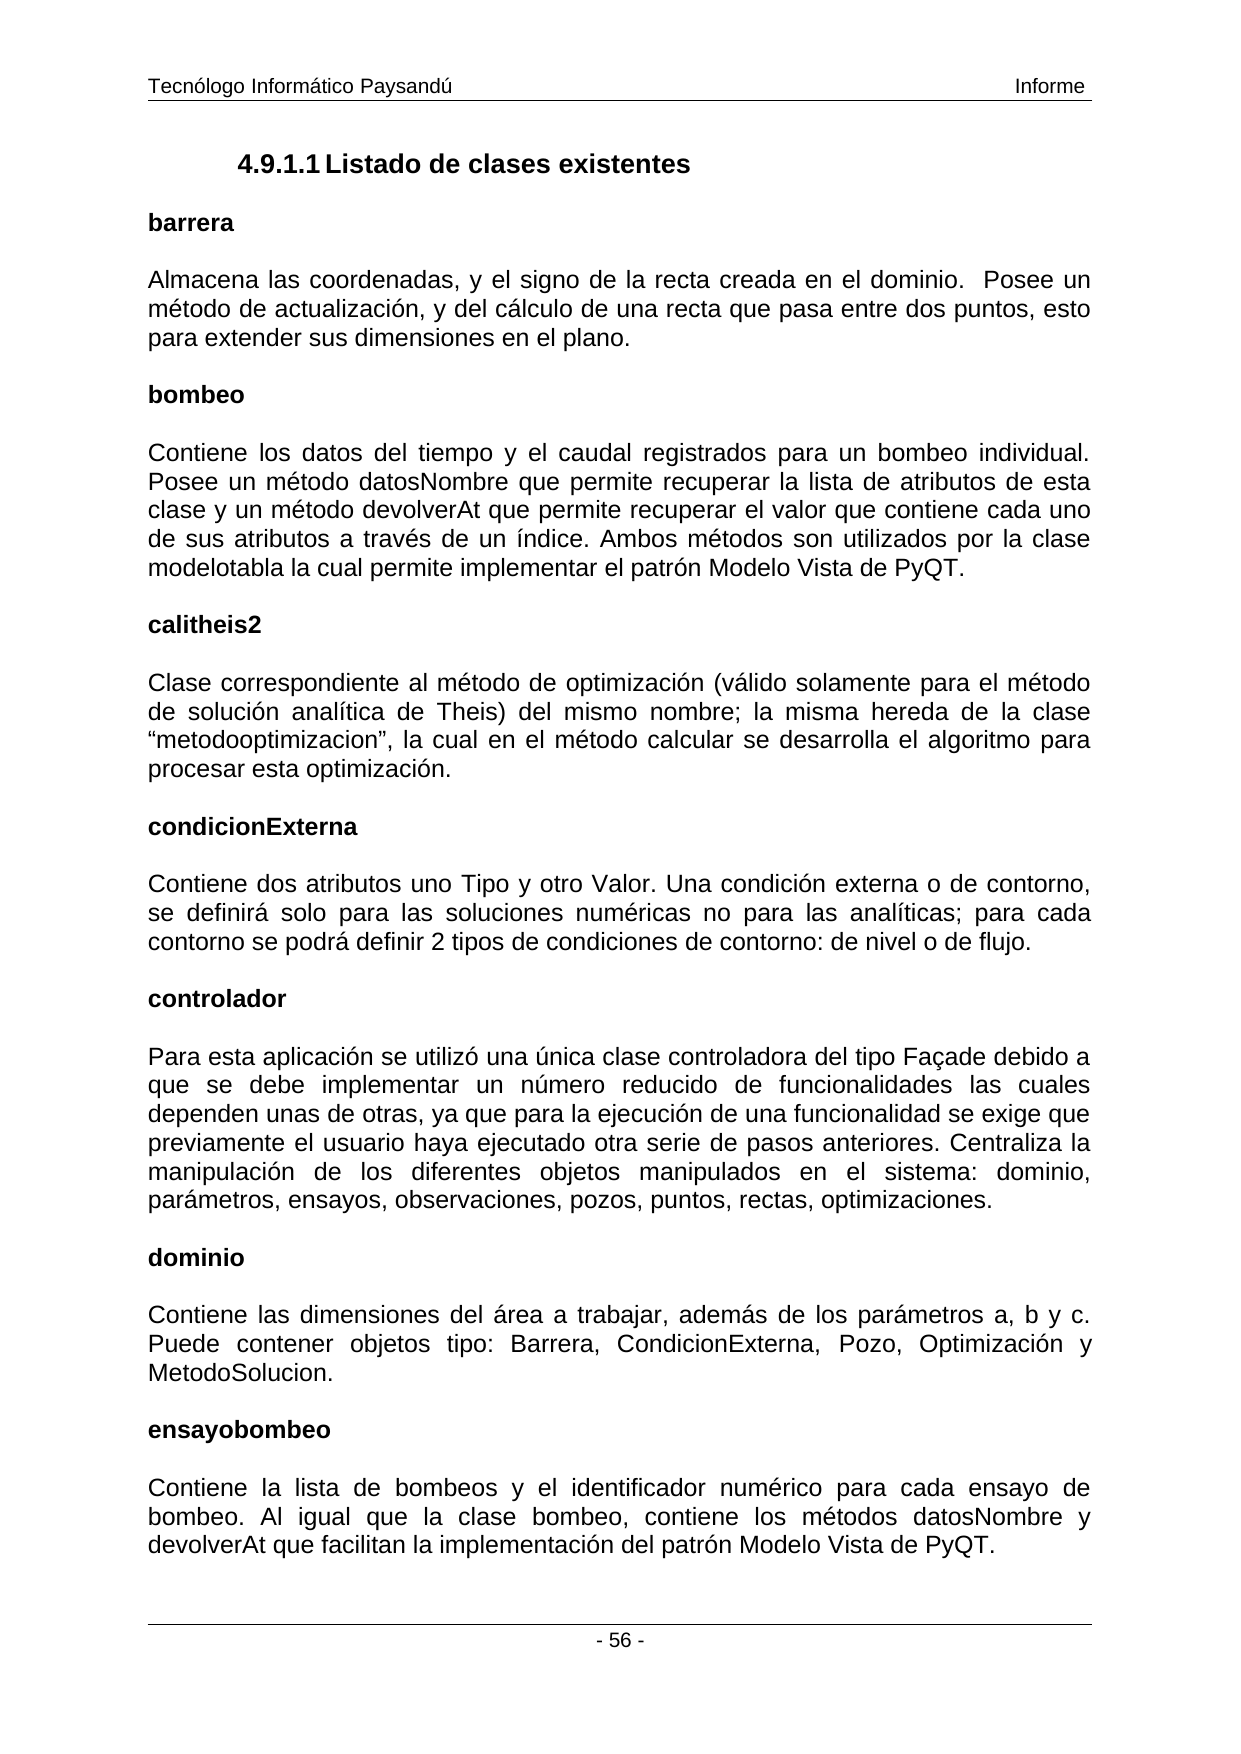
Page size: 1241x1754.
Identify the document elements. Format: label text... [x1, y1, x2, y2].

text Para esta aplicación se utilizó una única clase controladora del tipo Façade debido a que se debe implementar un número reducido de funcionalidades las cuales dependen unas de otras, ya que para la ejecución de una funcionalidad se exige que previamente el usuario haya ejecutado otra serie de pasos anteriores. Centraliza la manipulación de los diferentes objetos manipulados en el sistema: dominio, parámetros, ensayos, observaciones, pozos, puntos, rectas, optimizaciones. [148, 1041, 1092, 1214]
text barrera [148, 208, 1092, 236]
text Contiene la lista de bombeos y el identificador numérico para cada ensayo de bombeo. Al igual que la clase bombeo, contiene los métodos datosNombre y devolverAt que facilitan la implementación del patrón Modelo Vista de PyQT. [148, 1473, 1092, 1559]
text Clase correspondiente al método de optimización (válido solamente para el método de solución analítica de Theis) del mismo nombre; la misma hereda de la clase “metodooptimizacion”, la cual en el método calcular se desarrolla el algoritmo para procesar esta optimización. [148, 668, 1092, 783]
subtitle Listado de clases existentes [237, 148, 1092, 179]
text Contiene los datos del tiempo y el caudal registrados para un bombeo individual. Posee un método datosNombre que permite recuperar la lista de atributos de esta clase y un método devolverAt que permite recuperar el valor que contiene cada uno de sus atributos a través de un índice. Ambos métodos son utilizados por la clase modelotabla la cual permite implementar el patrón Modelo Vista de PyQT. [148, 438, 1092, 581]
text Contiene las dimensiones del área a trabajar, además de los parámetros a, b y c. Puede contener objetos tipo: Barrera, CondicionExterna, Pozo, Optimización y MetodoSolucion. [148, 1300, 1092, 1386]
text calitheis2 [148, 610, 1092, 639]
text Almacena las coordenadas, y el signo de la recta creada en el dominio. Posee un método de actualización, y del cálculo de una recta que pasa entre dos puntos, esto para extender sus dimensiones en el plano. [148, 265, 1092, 351]
text Contiene dos atributos uno Tipo y otro Valor. Una condición externa o de contorno, se definirá solo para las soluciones numéricas no para las analíticas; para cada contorno se podrá definir 2 tipos de condiciones de contorno: de nivel o de flujo. [148, 869, 1092, 955]
text condicionExterna [148, 811, 1092, 840]
text dominio [148, 1243, 1092, 1271]
text controlador [148, 984, 1092, 1013]
text ensayobombeo [148, 1415, 1092, 1444]
text bombeo [148, 380, 1092, 409]
